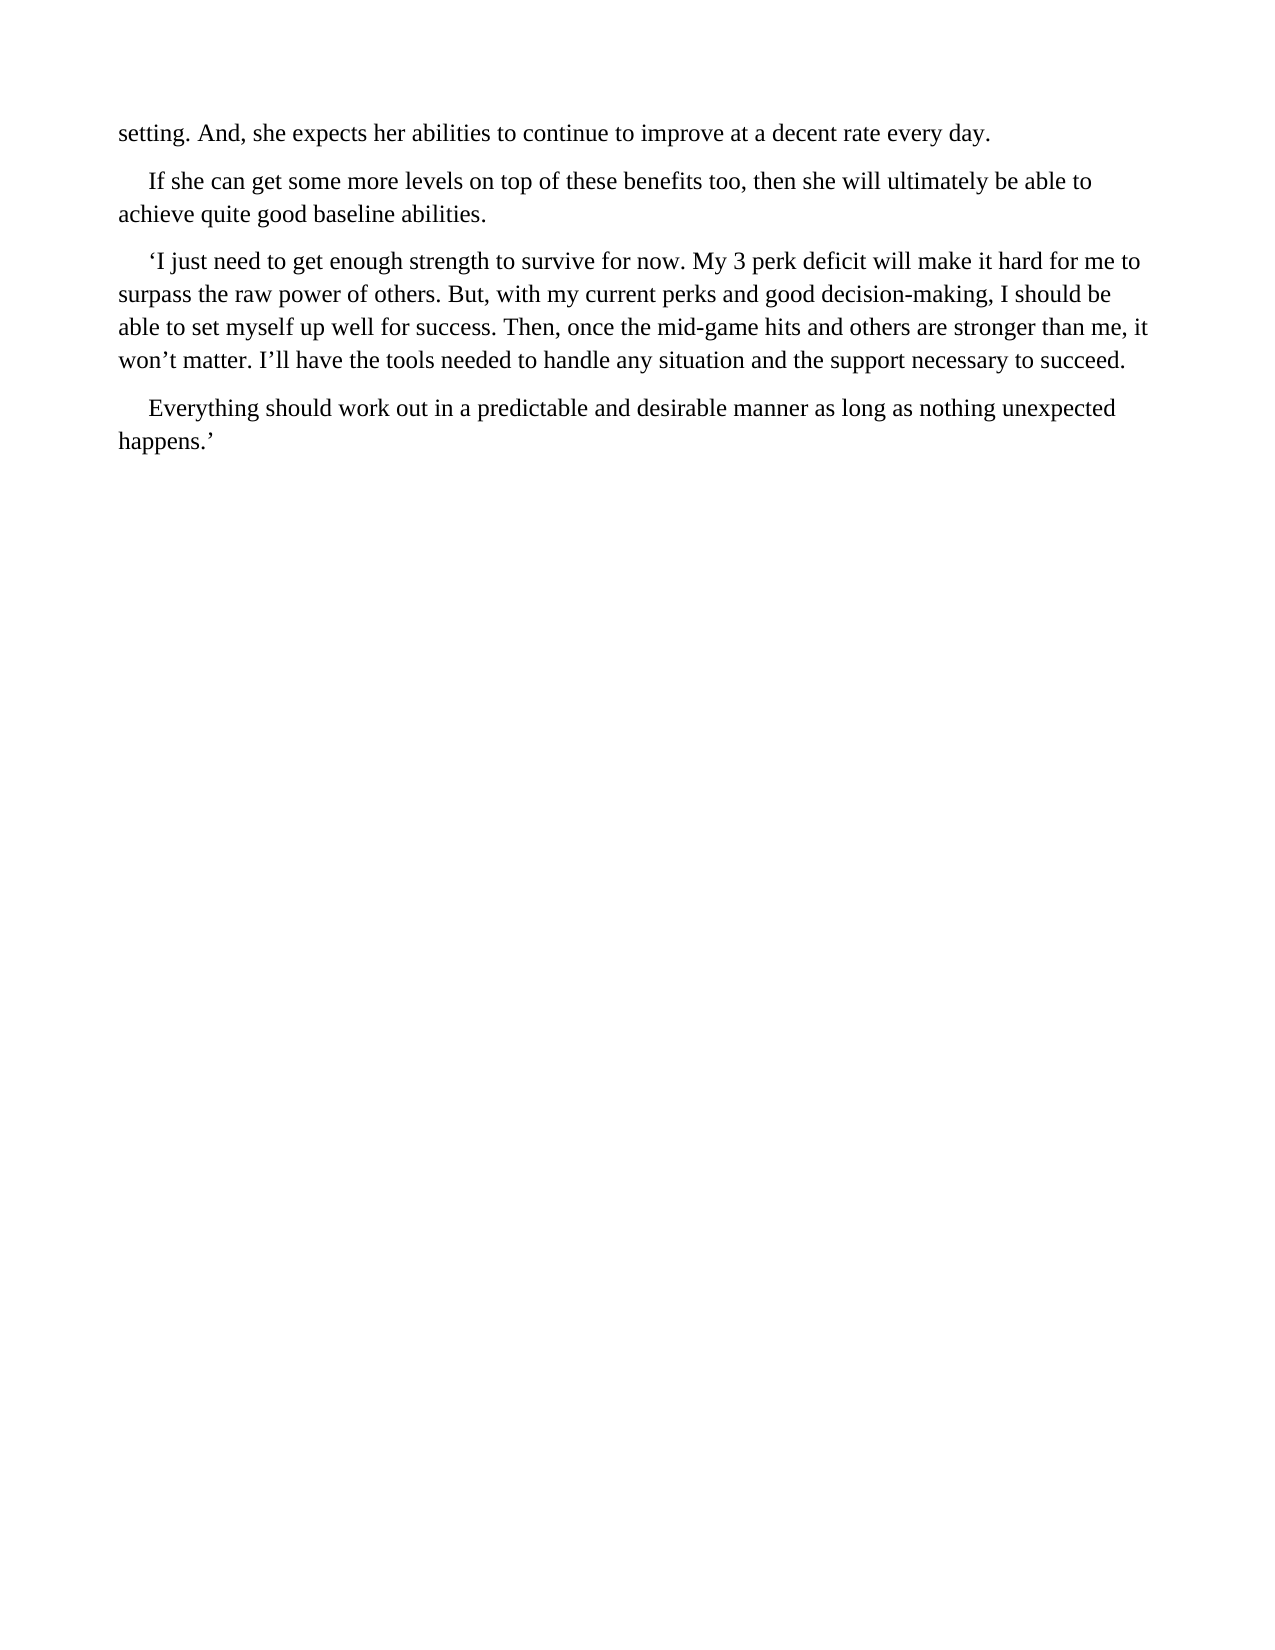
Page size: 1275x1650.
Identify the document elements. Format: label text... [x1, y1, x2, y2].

text setting. And, she expects her abilities to continue to improve at a decent rate every day. [118, 118, 1157, 147]
text ‘I just need to get enough strength to survive for now. My 3 perk deficit will make it hard for me to surpass the raw power of others. But, with my current perks and good decision-making, I should be able to set myself up well for success. Then, once the mid-game hits and others are stronger than me, it won’t matter. I’ll have the tools needed to handle any situation and the support necessary to succeed. [118, 246, 1157, 374]
text Everything should work out in a predictable and desirable manner as long as nothing unexpected happens.’ [118, 393, 1157, 455]
text If she can get some more levels on top of these benefits too, then she will ultimately be able to achieve quite good baseline abilities. [118, 166, 1157, 227]
